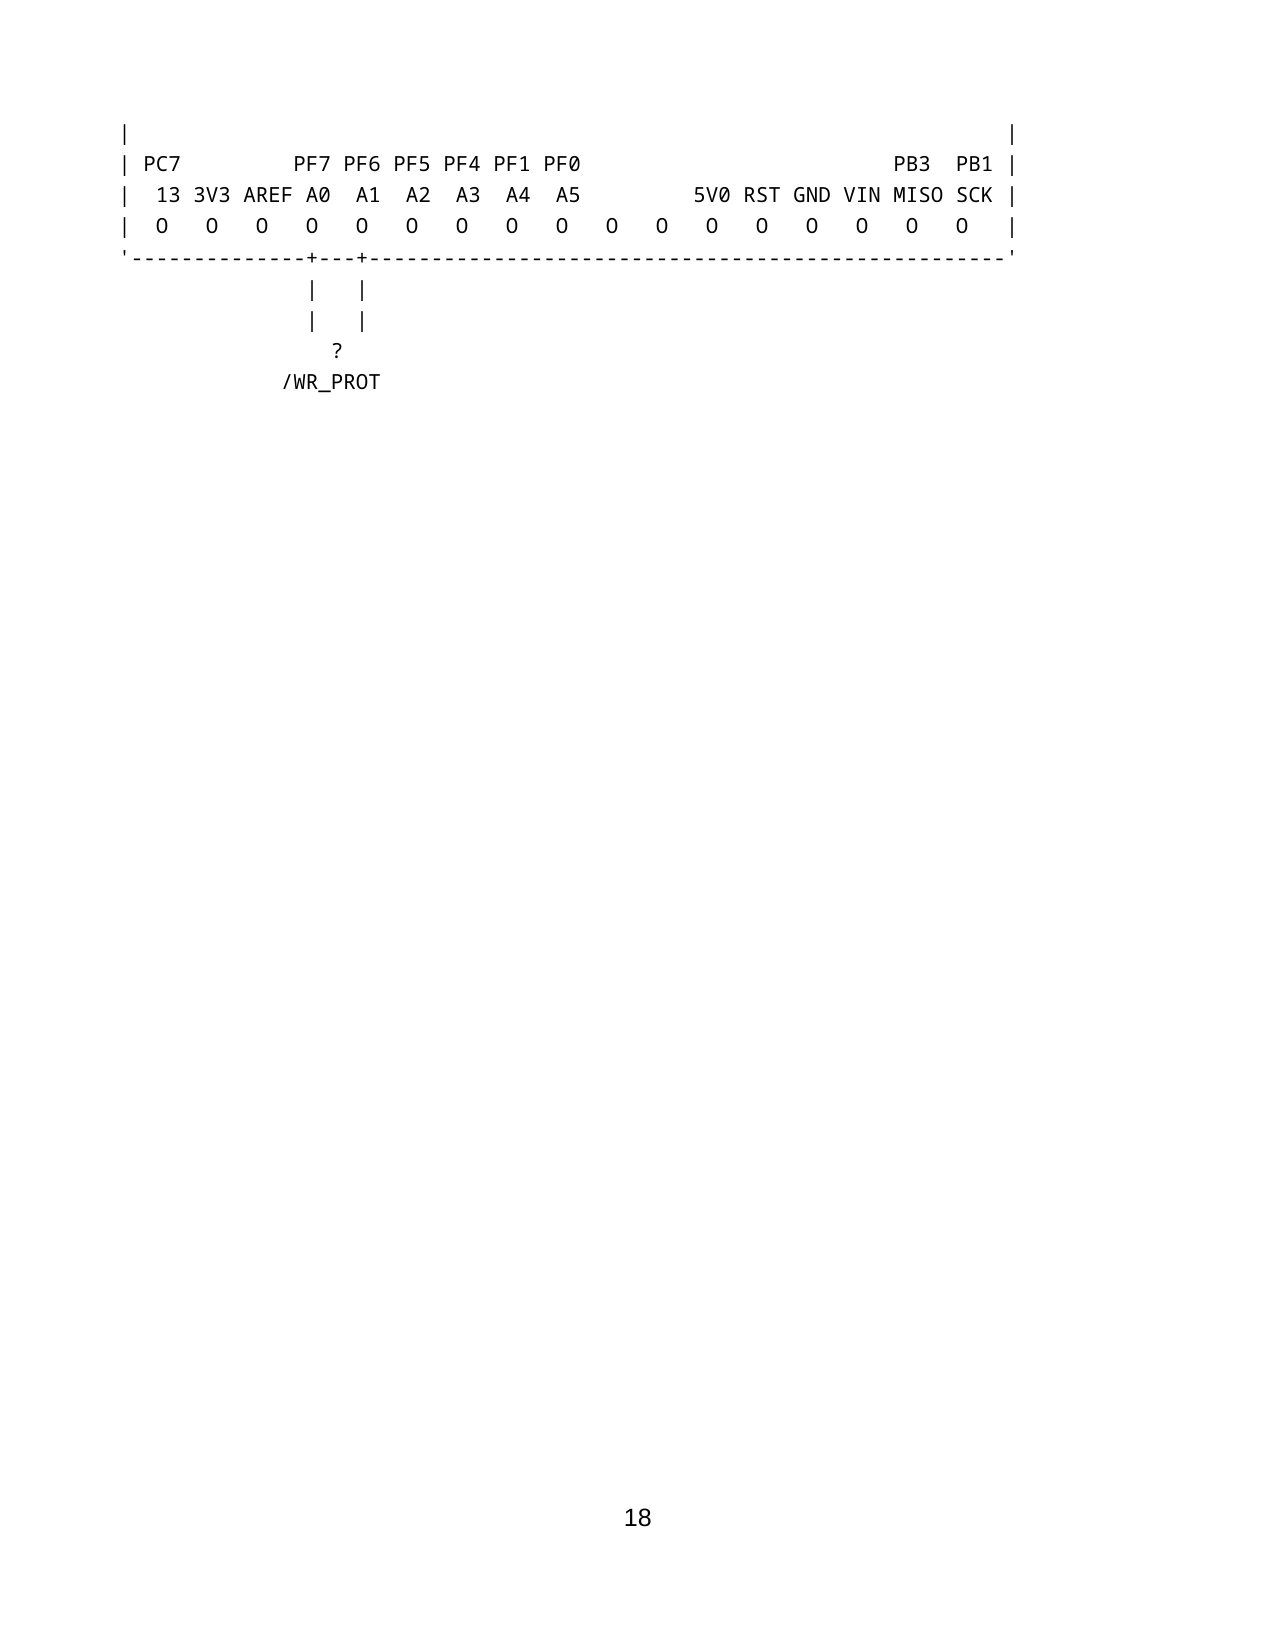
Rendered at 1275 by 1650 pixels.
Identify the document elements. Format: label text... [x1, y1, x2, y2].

text | | [118, 118, 1157, 147]
text /WR_PROT [118, 367, 1157, 396]
text '--------------+---+---------------------------------------------------' [118, 243, 1157, 271]
text | PC7 PF7 PF6 PF5 PF4 PF1 PF0 PB3 PB1 | [118, 149, 1157, 178]
text | | [118, 305, 1157, 333]
text | 13 3V3 AREF A0 A1 A2 A3 A4 A5 5V0 RST GND VIN MISO SCK | [118, 180, 1157, 209]
text | O O O O O O O O O O O O O O O O O | [118, 212, 1157, 240]
text | | [118, 274, 1157, 302]
text ? [118, 336, 1157, 364]
